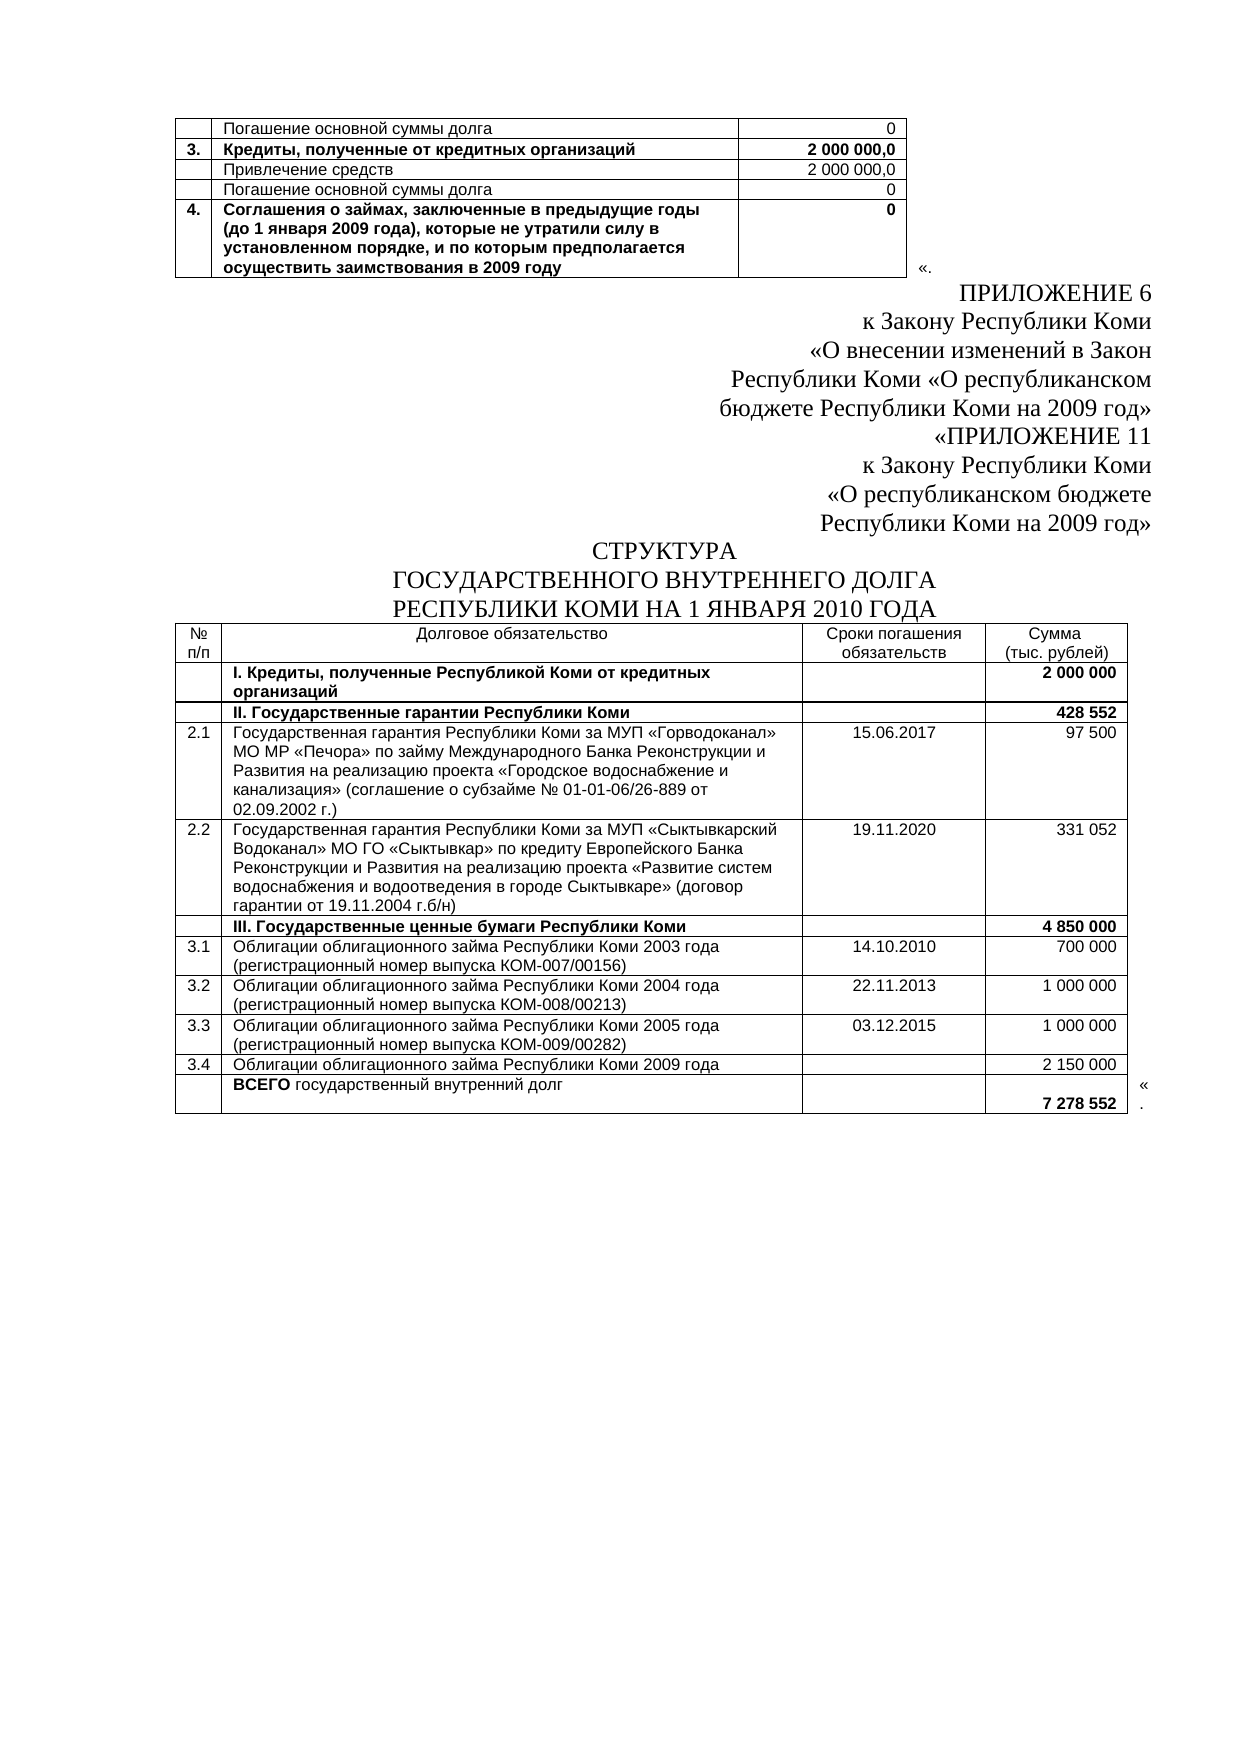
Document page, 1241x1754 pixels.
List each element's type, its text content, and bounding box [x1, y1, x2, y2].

table_header [1128, 623, 1162, 662]
table_cell [1128, 662, 1162, 701]
table_cell [803, 703, 985, 722]
table_cell [803, 663, 985, 701]
text СТРУКТУРА ГОСУДАРСТВЕННОГО ВНУТРЕННЕГО ДОЛГА РЕСПУБЛИКИ КОМИ НА 1 ЯНВАРЯ 2010 ГОДА [177, 536, 1152, 623]
table_cell [1128, 1014, 1162, 1054]
table_cell «. [1128, 1074, 1162, 1113]
table_header № п/п [176, 624, 221, 662]
table_cell Соглашения о займах, заключенные в предыдущие годы (до 1 января 2009 года), которые не утратили силу в установленном порядке, и по которым предполагается осуществить заимствования в 2009 году [212, 200, 738, 277]
table_cell [803, 916, 985, 936]
table_cell [907, 118, 943, 138]
table_cell 2 000 000 [986, 663, 1127, 701]
table_cell [176, 916, 221, 936]
table_cell «. [907, 199, 943, 277]
table_cell ВСЕГО государственный внутренний долг [222, 1075, 802, 1113]
table_cell Погашение основной суммы долга [212, 180, 738, 199]
text «ПРИЛОЖЕНИЕ 11 к Закону Республики Коми «О республиканском бюджете Республики Коми на 2009 год» [177, 421, 1152, 536]
table_cell 3.2 [176, 976, 221, 1014]
table_cell 1 000 000 [986, 976, 1127, 1014]
table_cell [1128, 819, 1162, 915]
table_cell 14.10.2010 [803, 937, 985, 975]
table_cell [176, 1075, 221, 1113]
text ПРИЛОЖЕНИЕ 6 к Закону Республики Коми «О внесении изменений в Закон Республики Коми «О республиканском бюджете Республики Коми на 2009 год» [177, 278, 1152, 421]
table_cell 2.2 [176, 820, 221, 915]
table_cell [803, 1055, 985, 1074]
table_cell [176, 180, 211, 199]
table_cell 2 000 000,0 [739, 160, 906, 179]
table_cell [176, 663, 221, 701]
table_cell 331 052 [986, 820, 1127, 915]
table_header Долговое обязательство [222, 624, 802, 662]
table_cell 700 000 [986, 937, 1127, 975]
table_cell Государственная гарантия Республики Коми за МУП «Сыктывкарский Водоканал» МО ГО «Сыктывкар» по кредиту Европейского Банка Реконструкции и Развития на реализацию проекта «Развитие систем водоснабжения и водоотведения в городе Сыктывкаре» (договор гарантии от 19.11.2004 г.б/н) [222, 820, 802, 915]
table_cell 1 000 000 [986, 1015, 1127, 1054]
table_cell 19.11.2020 [803, 820, 985, 915]
table_cell [176, 160, 211, 179]
table_cell 3.1 [176, 937, 221, 975]
table_cell Государственная гарантия Республики Коми за МУП «Горводоканал» МО МР «Печора» по займу Международного Банка Реконструкции и Развития на реализацию проекта «Городское водоснабжение и канализация» (соглашение о субзайме № 01-01-06/26-889 от 02.09.2002 г.) [222, 723, 802, 818]
table_cell 4. [176, 200, 211, 277]
table_header Сумма (тыс. рублей) [986, 624, 1127, 662]
table_cell Погашение основной суммы долга [212, 119, 738, 138]
table_cell 0 [739, 119, 906, 138]
table_cell Облигации облигационного займа Республики Коми 2004 года (регистрационный номер выпуска КОМ-008/00213) [222, 976, 802, 1014]
table_cell II. Государственные гарантии Республики Коми [222, 703, 802, 722]
table_cell 2 150 000 [986, 1055, 1127, 1074]
table_cell [1128, 701, 1162, 722]
table_cell [176, 703, 221, 722]
table_cell 22.11.2013 [803, 976, 985, 1014]
table_cell 15.06.2017 [803, 723, 985, 818]
table_cell 428 552 [986, 703, 1127, 722]
table_cell 0 [739, 200, 906, 277]
table_cell [1128, 915, 1162, 936]
table_cell Облигации облигационного займа Республики Коми 2003 года (регистрационный номер выпуска КОМ-007/00156) [222, 937, 802, 975]
table_cell 97 500 [986, 723, 1127, 818]
table_cell [1128, 1054, 1162, 1074]
table_cell 0 [739, 180, 906, 199]
table_cell [907, 138, 943, 158]
table_cell [1128, 975, 1162, 1014]
table_cell Привлечение средств [212, 160, 738, 179]
table_cell 03.12.2015 [803, 1015, 985, 1054]
table_cell I. Кредиты, полученные Республикой Коми от кредитных организаций [222, 663, 802, 701]
table_cell 2 000 000,0 [739, 139, 906, 158]
table_cell [176, 119, 211, 138]
table_cell Облигации облигационного займа Республики Коми 2005 года (регистрационный номер выпуска КОМ-009/00282) [222, 1015, 802, 1054]
table_cell [1128, 722, 1162, 818]
table_cell 7 278 552 [986, 1075, 1127, 1113]
table_cell [803, 1075, 985, 1113]
table_header Сроки погашения обязательств [803, 624, 985, 662]
table_cell 3.3 [176, 1015, 221, 1054]
table_cell [1128, 936, 1162, 975]
table_cell 3. [176, 139, 211, 158]
table_cell [907, 179, 943, 199]
table_cell 4 850 000 [986, 916, 1127, 936]
table_cell [907, 159, 943, 179]
table_cell 3.4 [176, 1055, 221, 1074]
table_cell Облигации облигационного займа Республики Коми 2009 года [222, 1055, 802, 1074]
table_cell 2.1 [176, 723, 221, 818]
table_cell Кредиты, полученные от кредитных организаций [212, 139, 738, 158]
table_cell III. Государственные ценные бумаги Республики Коми [222, 916, 802, 936]
